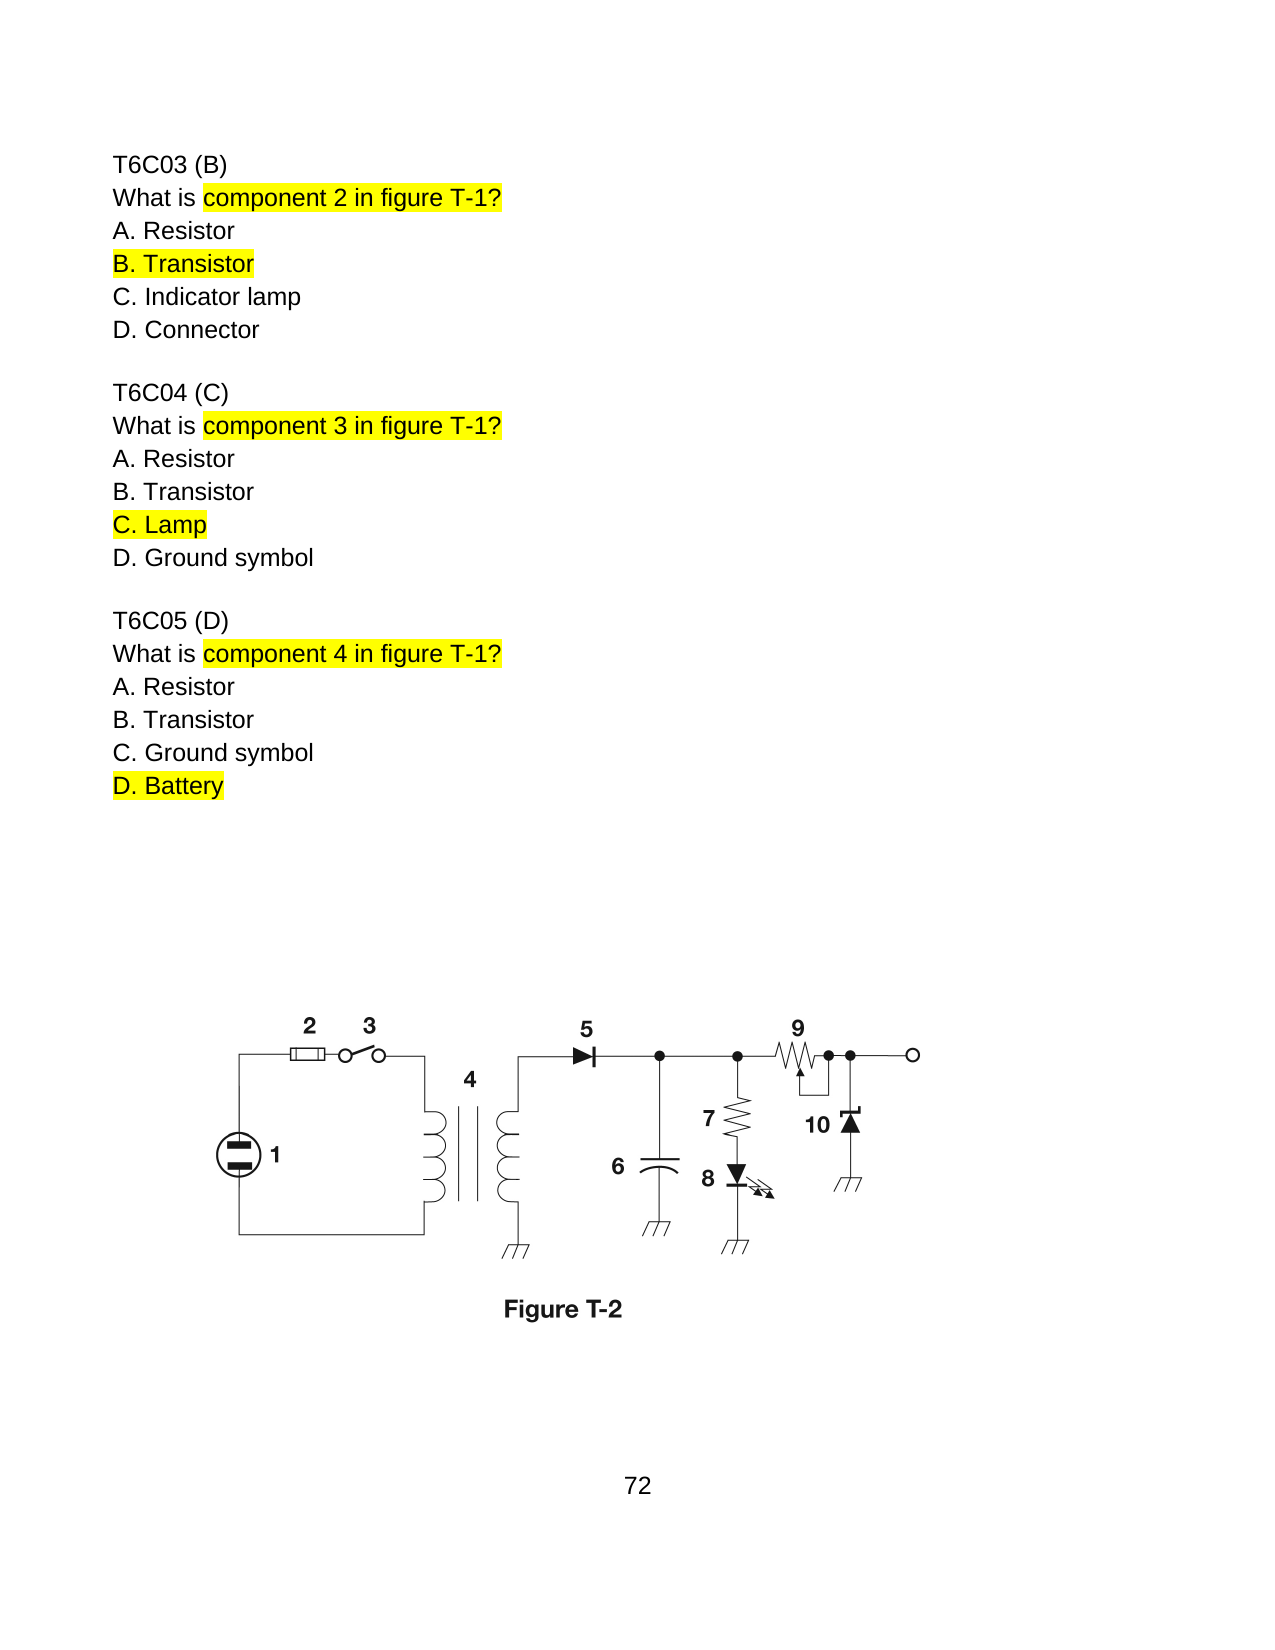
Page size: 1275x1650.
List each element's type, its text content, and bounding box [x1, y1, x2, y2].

picture [112, 834, 1013, 1435]
text T6C04 (C) What is component 3 in figure T-1? A. Resistor B. Transistor C. Lamp D. Ground symbol [112, 378, 1162, 572]
text T6C05 (D) What is component 4 in figure T-1? A. Resistor B. Transistor C. Ground symbol D. Battery [112, 606, 1162, 800]
text T6C03 (B) What is component 2 in figure T-1? A. Resistor B. Transistor C. Indicator lamp D. Connector [112, 150, 1162, 344]
